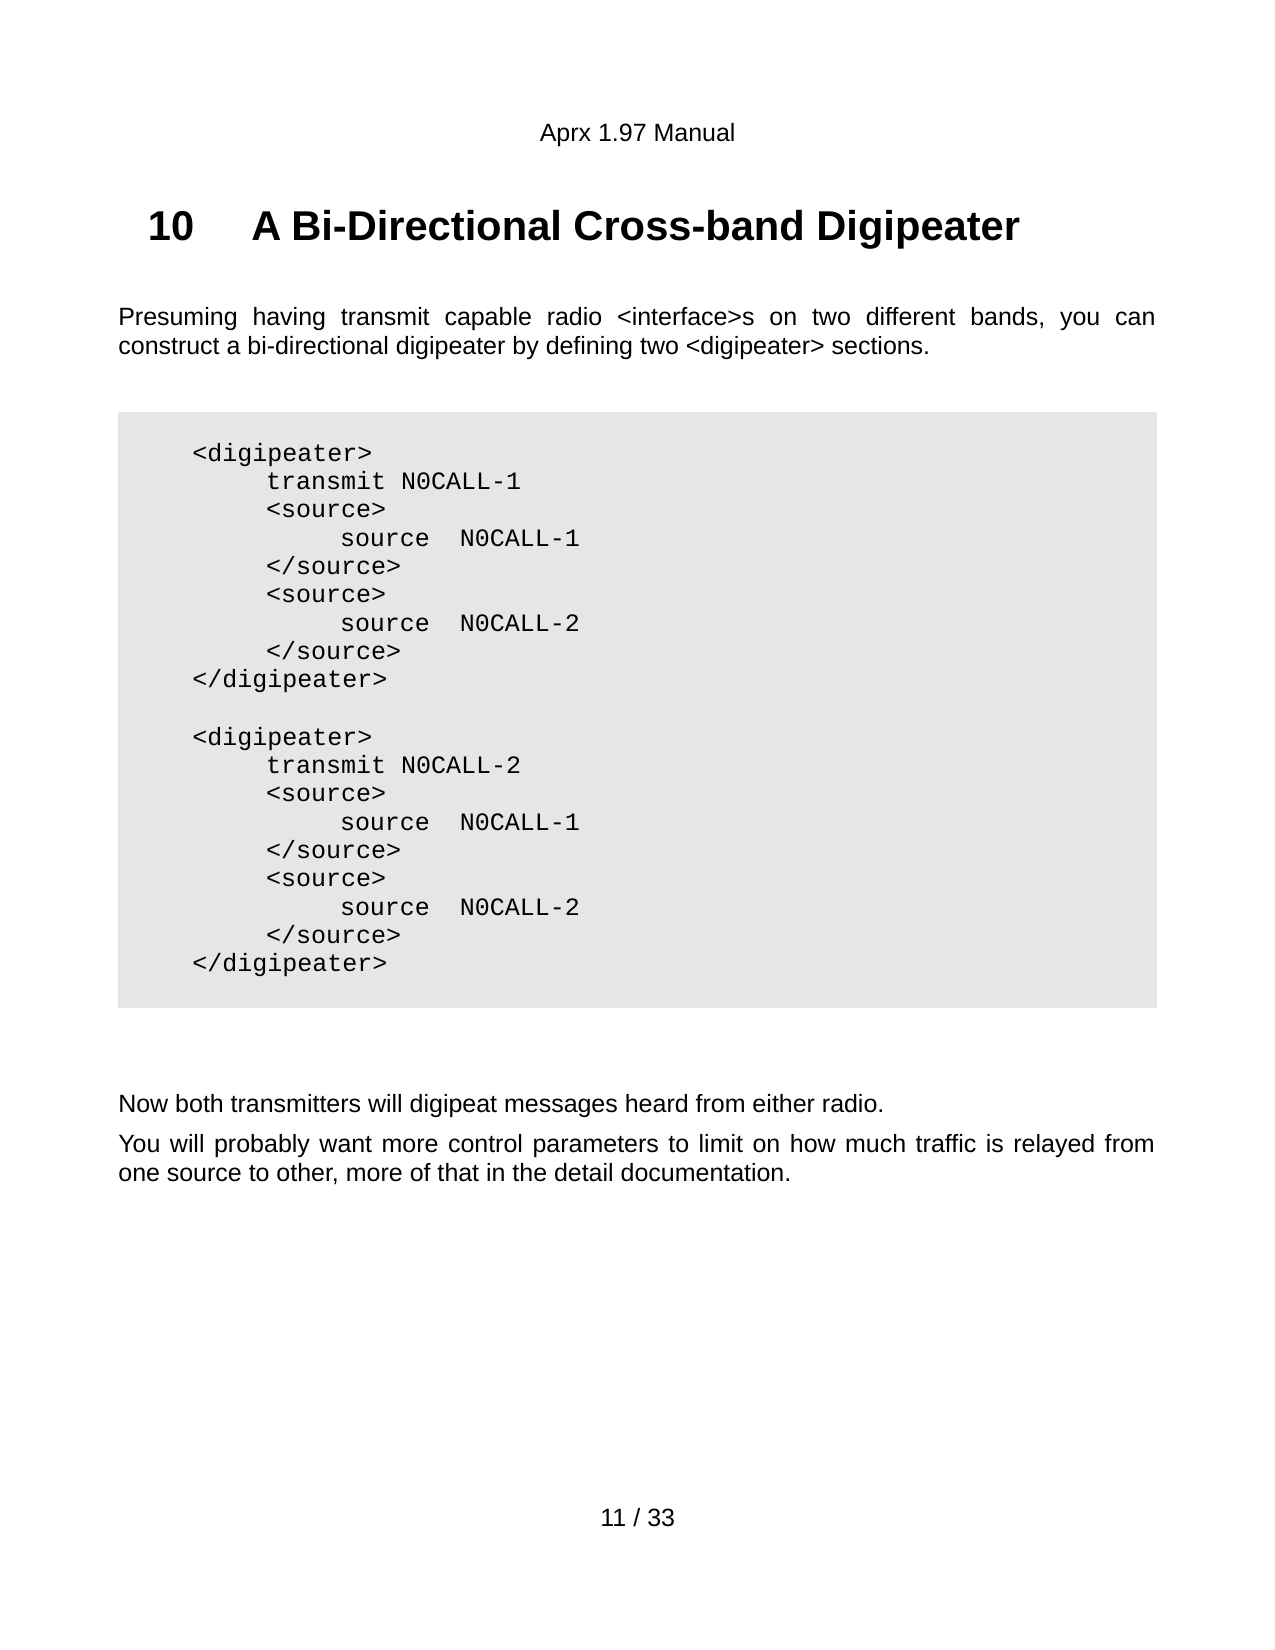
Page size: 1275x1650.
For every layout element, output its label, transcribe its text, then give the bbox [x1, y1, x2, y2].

text transmit N0CALL-1 [118, 469, 1157, 497]
text </digipeater> [118, 667, 1157, 695]
text </source> [118, 639, 1157, 667]
text </digipeater> [118, 951, 1157, 979]
text <digipeater> [118, 440, 1157, 469]
text source N0CALL-1 [118, 809, 1157, 837]
text Presuming having transmit capable radio <interface>s on two different bands, you can construct a bi-directional digipeater by defining two <digipeater> sections. [118, 302, 1157, 360]
text Now both transmitters will digipeat messages heard from either radio. [118, 1089, 1157, 1118]
text </source> [118, 922, 1157, 951]
text <source> [118, 582, 1157, 610]
text </source> [118, 837, 1157, 866]
text transmit N0CALL-2 [118, 752, 1157, 781]
text You will probably want more control parameters to limit on how much traffic is relayed from one source to other, more of that in the detail documentation. [118, 1129, 1157, 1187]
text source N0CALL-2 [118, 894, 1157, 922]
text <source> [118, 497, 1157, 525]
text source N0CALL-1 [118, 525, 1157, 554]
text <source> [118, 866, 1157, 894]
text source N0CALL-2 [118, 610, 1157, 639]
text <digipeater> [118, 724, 1157, 752]
subtitle A Bi-Directional Cross-band Digipeater [148, 201, 1157, 249]
text <source> [118, 781, 1157, 809]
text </source> [118, 554, 1157, 582]
